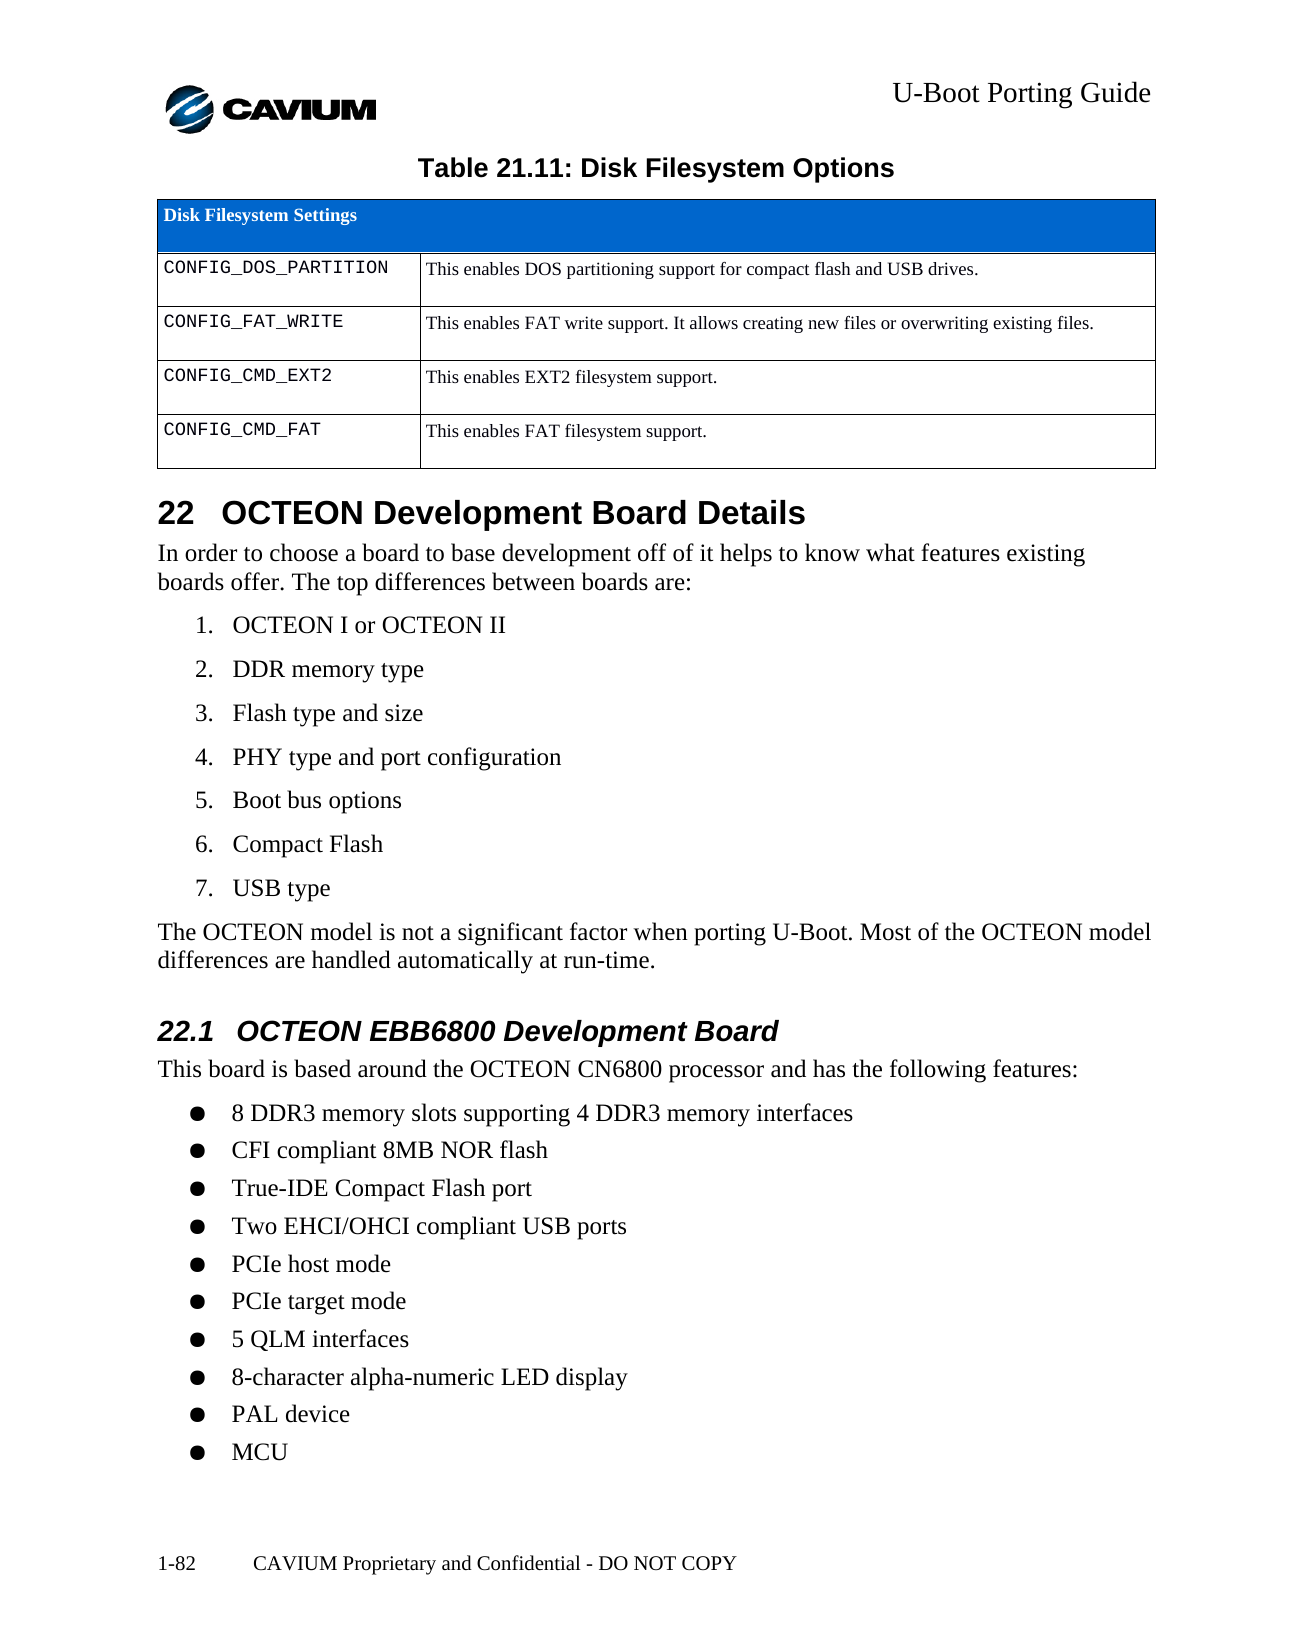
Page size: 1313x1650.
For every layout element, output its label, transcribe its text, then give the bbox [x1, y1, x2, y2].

list PCIe target mode [187, 1286, 1155, 1315]
text This board is based around the OCTEON CN6800 processor and has the following features: [157, 1054, 1155, 1083]
list 8-character alpha-numeric LED display [187, 1362, 1155, 1391]
list PHY type and port configuration [195, 742, 1155, 771]
list PCIe host mode [187, 1249, 1155, 1277]
text The OCTEON model is not a significant factor when porting U-Boot. Most of the OCTEON model differences are handled automatically at run-time. [157, 917, 1155, 974]
list OCTEON I or OCTEON II [195, 611, 1155, 639]
table_cell This enables DOS partitioning support for compact flash and USB drives. [421, 254, 1155, 306]
table_cell CONFIG_CMD_EXT2 [158, 361, 420, 414]
list USB type [195, 873, 1155, 902]
table_cell This enables FAT filesystem support. [421, 415, 1155, 468]
list Two EHCI/OHCI compliant USB ports [187, 1211, 1155, 1240]
list 8 DDR3 memory slots supporting 4 DDR3 memory interfaces [187, 1098, 1155, 1127]
table_header Disk Filesystem Settings [158, 200, 1155, 252]
table_cell CONFIG_DOS_PARTITION [158, 254, 420, 306]
picture [157, 75, 387, 146]
list DDR memory type [195, 654, 1155, 683]
table_cell CONFIG_FAT_WRITE [158, 307, 420, 360]
list Flash type and size [195, 698, 1155, 727]
table_cell This enables FAT write support. It allows creating new files or overwriting existing files. [421, 307, 1155, 360]
subtitle OCTEON Development Board Details [157, 493, 1155, 532]
table_cell This enables EXT2 filesystem support. [421, 361, 1155, 414]
text In order to choose a board to base development off of it helps to know what features existing boards offer. The top differences between boards are: [157, 538, 1155, 596]
table_cell CONFIG_CMD_FAT [158, 415, 420, 468]
list Compact Flash [195, 829, 1155, 858]
list CFI compliant 8MB NOR flash [187, 1136, 1155, 1164]
list MCU [187, 1437, 1155, 1466]
list True-IDE Compact Flash port [187, 1173, 1155, 1202]
list Boot bus options [195, 786, 1155, 814]
text Table 21.11: Disk Filesystem Options [157, 152, 1155, 183]
list 5 QLM interfaces [187, 1324, 1155, 1353]
subtitle OCTEON EBB6800 Development Board [157, 1014, 1155, 1048]
list PAL device [187, 1399, 1155, 1428]
